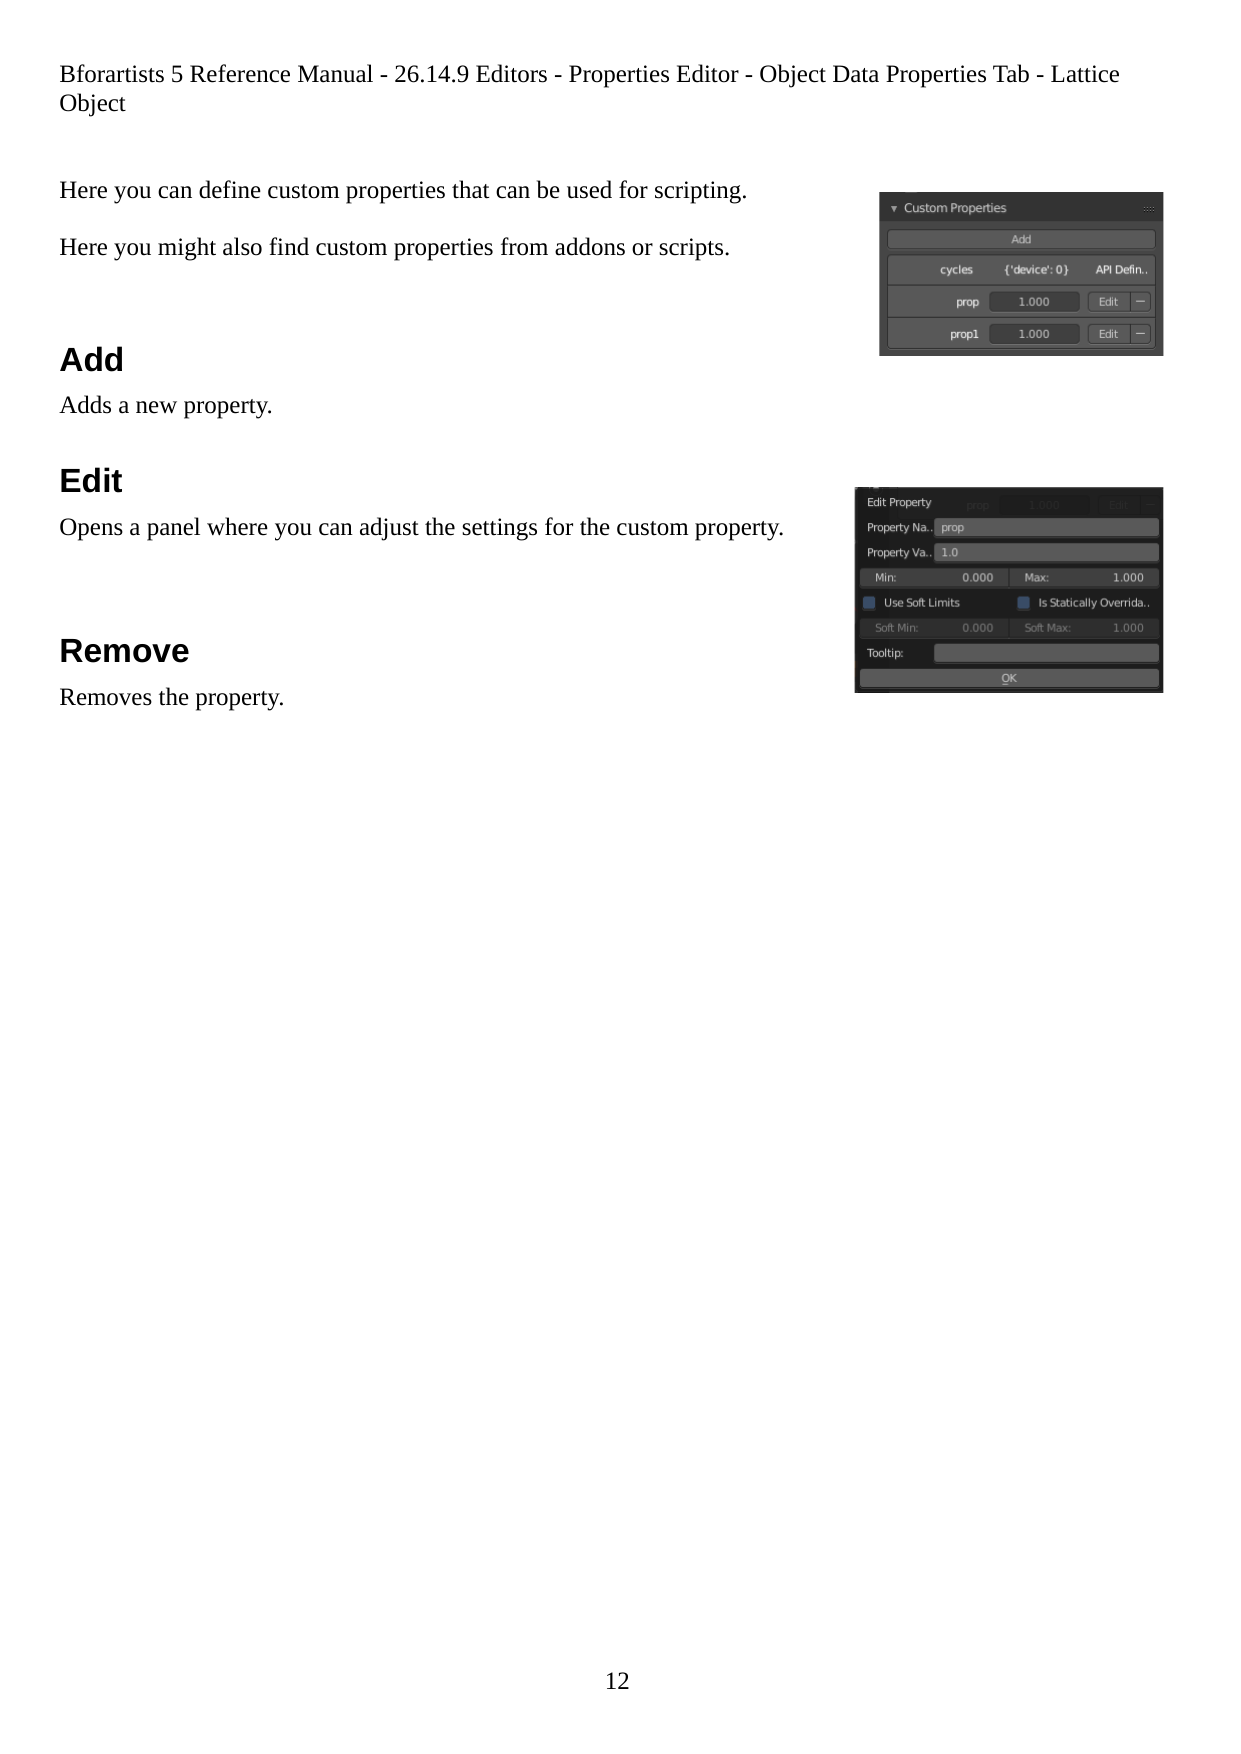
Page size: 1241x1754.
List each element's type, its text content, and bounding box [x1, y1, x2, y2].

text Here you can define custom properties that can be used for scripting. [59, 175, 1181, 203]
subtitle Remove [59, 631, 854, 669]
text Opens a panel where you can adjust the settings for the custom property. [59, 512, 854, 540]
text Adds a new property. [59, 391, 1181, 419]
picture [879, 192, 1164, 356]
subtitle Add [59, 339, 1181, 378]
subtitle Edit [59, 460, 1181, 499]
text Removes the property. [59, 682, 1181, 710]
picture [854, 487, 1164, 693]
text Here you might also find custom properties from addons or scripts. [59, 232, 879, 261]
subtitle [1164, 631, 1181, 669]
